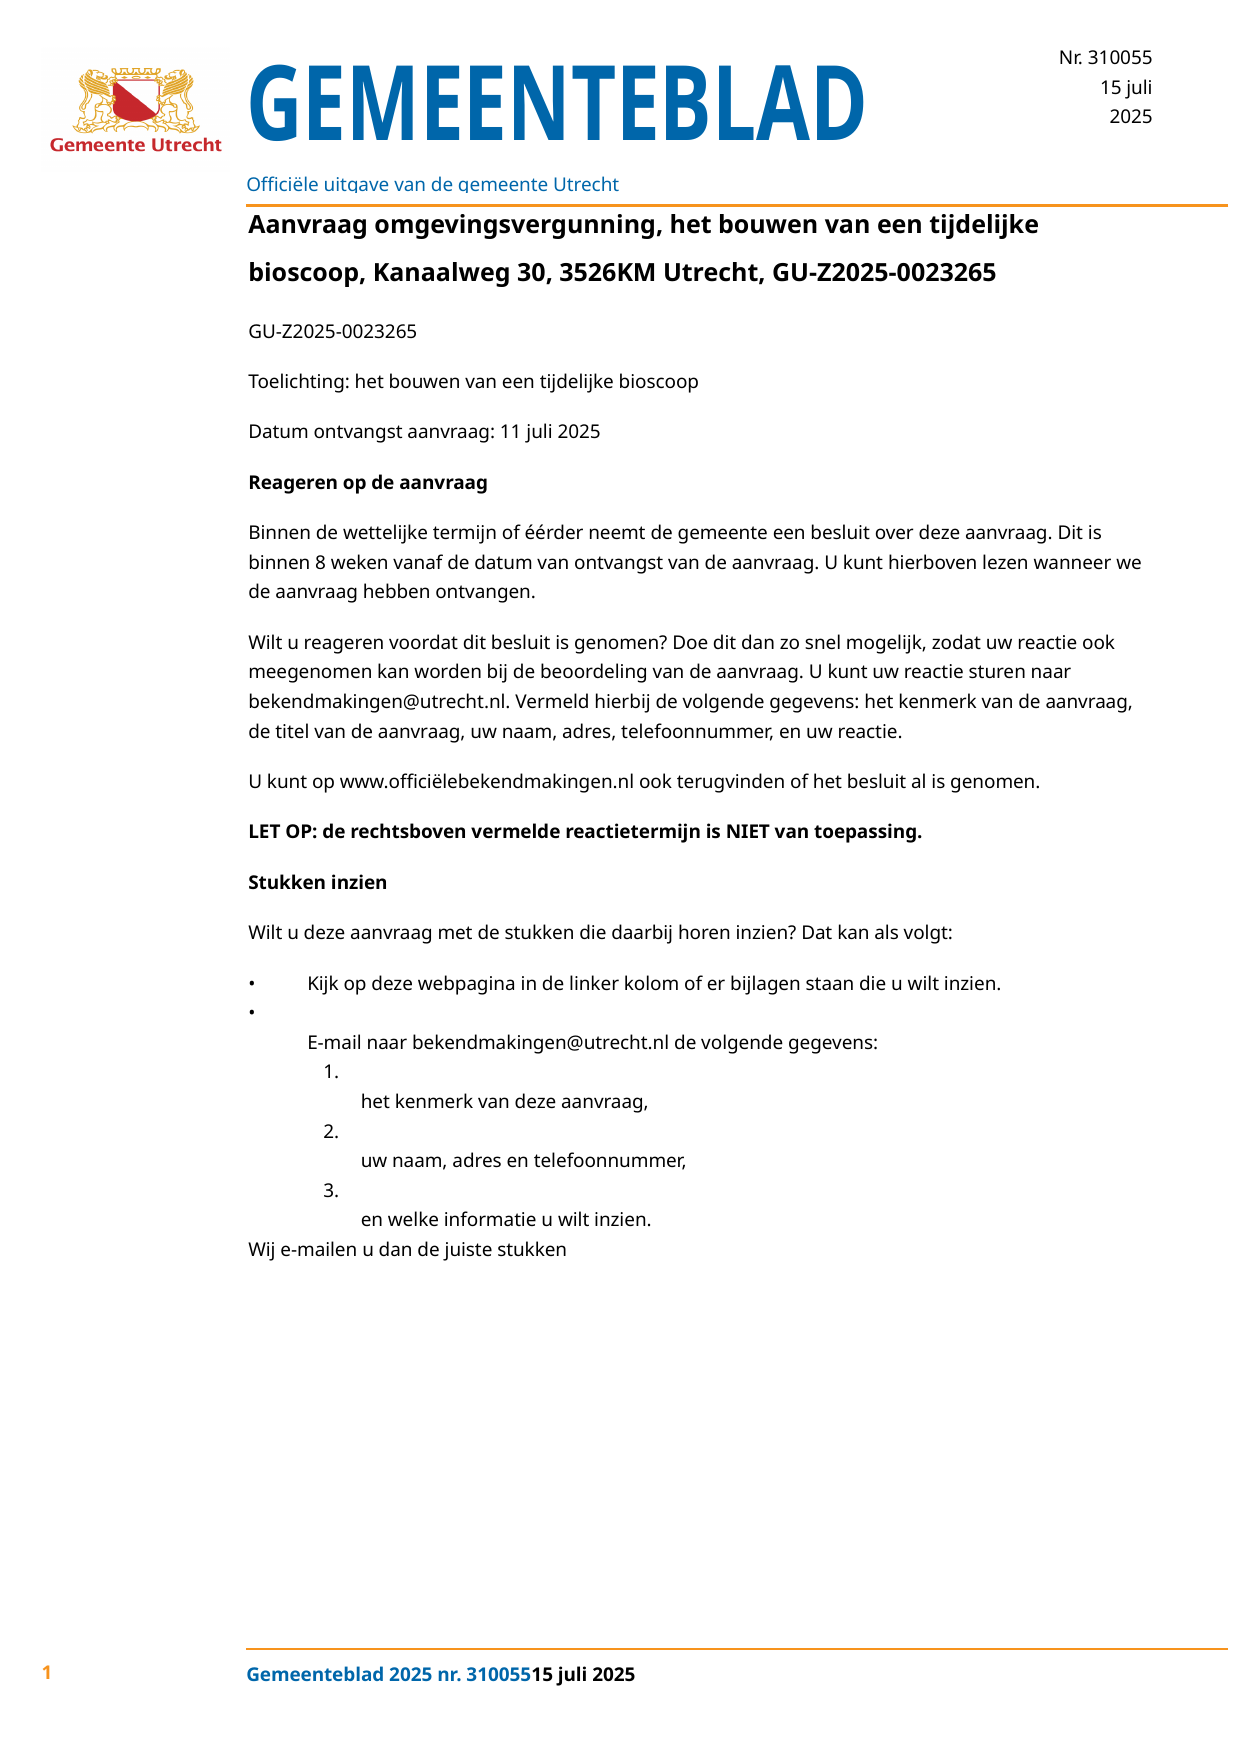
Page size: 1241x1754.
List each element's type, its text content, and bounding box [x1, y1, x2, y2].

text Toelichting: het bouwen van een tijdelijke bioscoop [248, 368, 1152, 394]
text Binnen de wettelijke termijn of éérder neemt de gemeente een besluit over deze aanvraag. Dit is binnen 8 weken vanaf de datum van ontvangst van de aanvraag. U kunt hierboven lezen wanneer we de aanvraag hebben ontvangen. [248, 519, 1152, 604]
text Aanvraag omgevingsvergunning, het bouwen van een tijdelijke bioscoop, Kanaalweg 30, 3526KM Utrecht, GU-Z2025-0023265 [248, 207, 1152, 288]
text LET OP: de rechtsboven vermelde reactietermijn is NIET van toepassing. [248, 819, 1152, 844]
list het kenmerk van deze aanvraag, [323, 1088, 1152, 1114]
picture [41, 47, 231, 172]
text U kunt op www.officiëlebekendmakingen.nl ook terugvinden of het besluit al is genomen. [248, 768, 1152, 794]
list en welke informatie u wilt inzien. [323, 1207, 1152, 1232]
list uw naam, adres en telefoonnummer, [323, 1147, 1152, 1173]
text Datum ontvangst aanvraag: 11 juli 2025 [248, 419, 1152, 444]
text Wij e-mailen u dan de juiste stukken [248, 1236, 1152, 1262]
text Wilt u reageren voordat dit besluit is genomen? Doe dit dan zo snel mogelijk, zodat uw reactie ook meegenomen kan worden bij de beoordeling van de aanvraag. U kunt uw reactie sturen naar bekendmakingen@utrecht.nl. Vermeld hierbij de volgende gegevens: het kenmerk van de aanvraag, de titel van de aanvraag, uw naam, adres, telefoonnummer, en uw reactie. [248, 629, 1152, 744]
text Reageren op de aanvraag [248, 469, 1152, 495]
text GU-Z2025-0023265 [248, 318, 1152, 344]
list Kijk op deze webpagina in de linker kolom of er bijlagen staan die u wilt inzien. [248, 970, 1152, 996]
text Stukken inzien [248, 869, 1152, 895]
list E-mail naar bekendmakingen@utrecht.nl de volgende gegevens: [248, 1029, 1152, 1055]
text Wilt u deze aanvraag met de stukken die daarbij horen inzien? Dat kan als volgt: [248, 919, 1152, 945]
